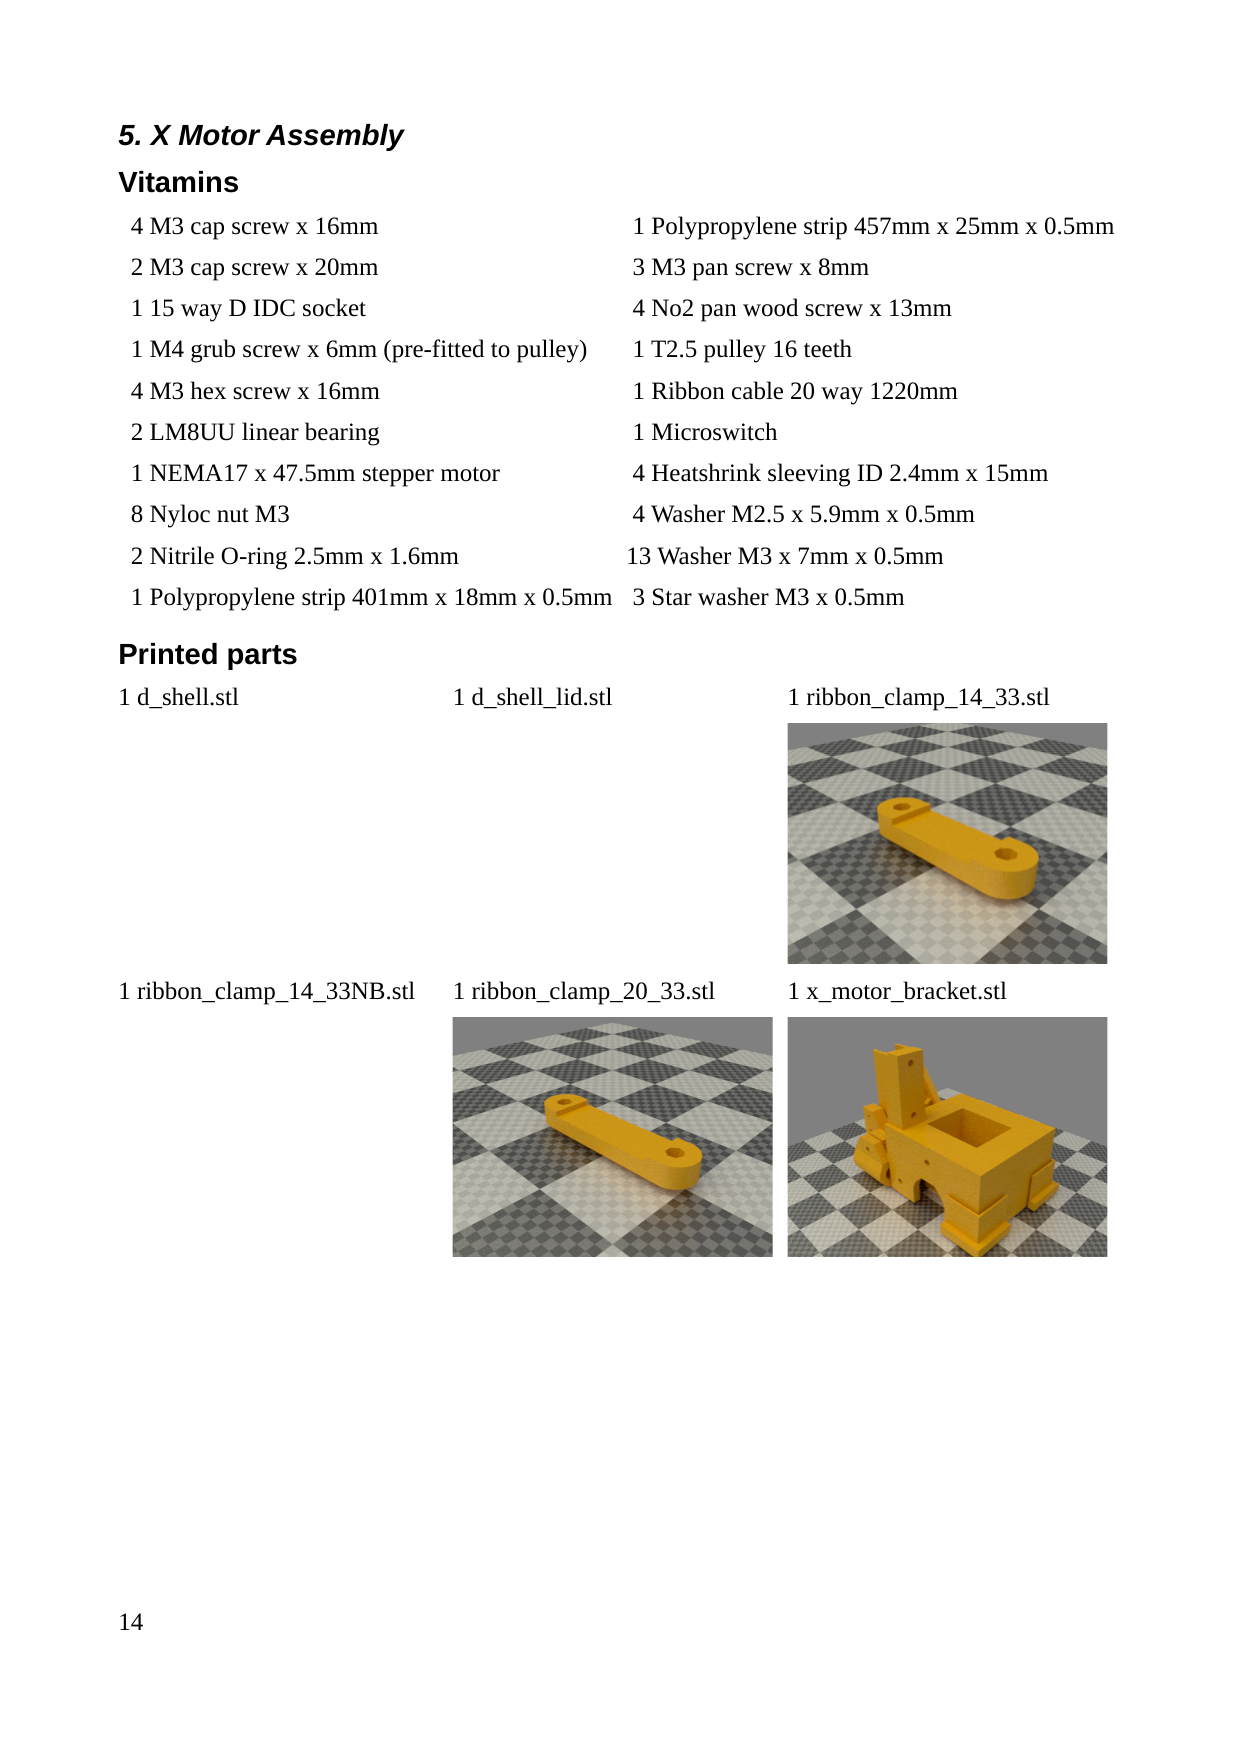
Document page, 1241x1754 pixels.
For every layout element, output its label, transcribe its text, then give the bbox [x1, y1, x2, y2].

subtitle X Motor Assembly [118, 118, 1122, 152]
subtitle Vitamins [118, 165, 1122, 199]
table_header 1 Polypropylene strip 457mm x 25mm x 0.5mm 3 M3 pan screw x 8mm 4 No2 pan wood screw x 13mm 1 T2.5 pulley 16 teeth 1 Ribbon cable 20 way 1220mm 1 Microswitch 4 Heatshrink sleeving ID 2.4mm x 15mm 4 Washer M2.5 x 5.9mm x 0.5mm 13 Washer M3 x 7mm x 0.5mm 3 Star washer M3 x 0.5mm [620, 211, 1122, 623]
table_cell 1 ribbon_clamp_14_33NB.stl [118, 976, 453, 1269]
picture [452, 1017, 773, 1257]
table_header 1 d_shell.stl [118, 682, 453, 976]
table_cell 1 x_motor_bracket.stl [788, 976, 1122, 1269]
picture [787, 1017, 1108, 1257]
table_cell 1 ribbon_clamp_20_33.stl [453, 976, 787, 1269]
table_header 4 M3 cap screw x 16mm 2 M3 cap screw x 20mm 1 15 way D IDC socket 1 M4 grub screw x 6mm (pre-fitted to pulley) 4 M3 hex screw x 16mm 2 LM8UU linear bearing 1 NEMA17 x 47.5mm stepper motor 8 Nyloc nut M3 2 Nitrile O-ring 2.5mm x 1.6mm 1 Polypropylene strip 401mm x 18mm x 0.5mm [118, 211, 620, 623]
table_header 1 ribbon_clamp_14_33.stl [788, 682, 1122, 976]
subtitle Printed parts [118, 637, 1122, 670]
picture [787, 723, 1108, 964]
table_header 1 d_shell_lid.stl [453, 682, 787, 976]
